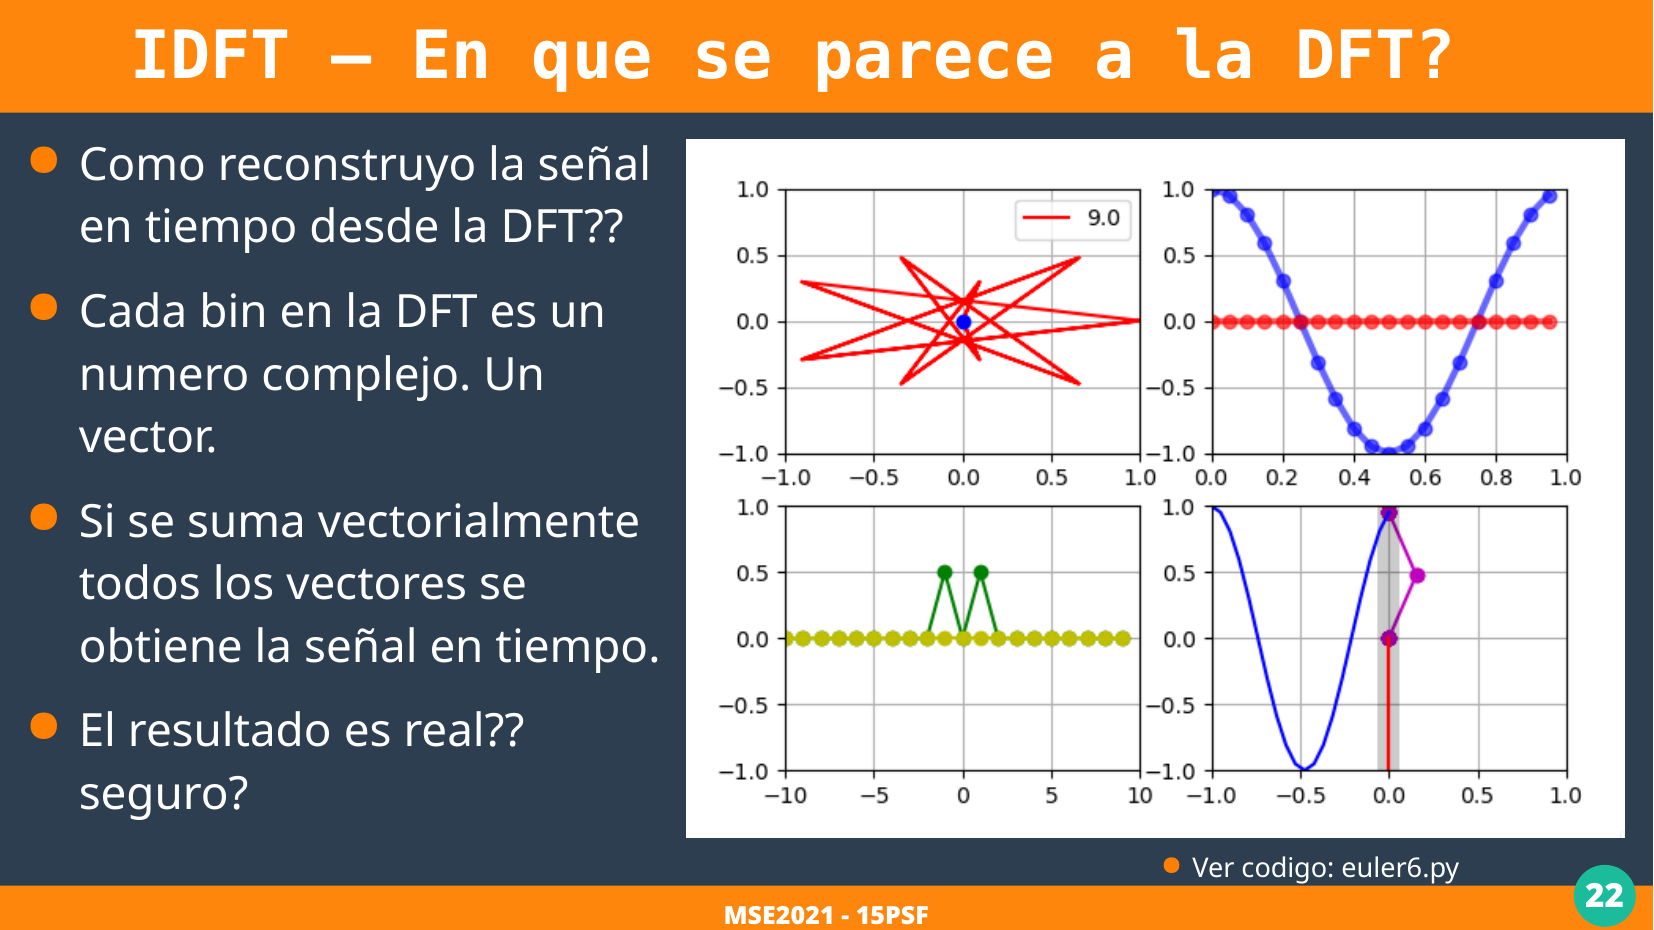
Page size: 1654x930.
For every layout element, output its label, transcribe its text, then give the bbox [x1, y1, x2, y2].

list Como reconstruyo la señal en tiempo desde la DFT?? Cada bin en la DFT es un numero complejo. Un vector. Si se suma vectorialmente todos los vectores se obtiene la señal en tiempo. El resultado es real?? seguro? [7, 131, 676, 863]
picture [686, 139, 1625, 838]
title IDFT – En que se parece a la DFT? [130, 16, 1518, 113]
list Ver codigo: euler6.py [1150, 848, 1607, 887]
